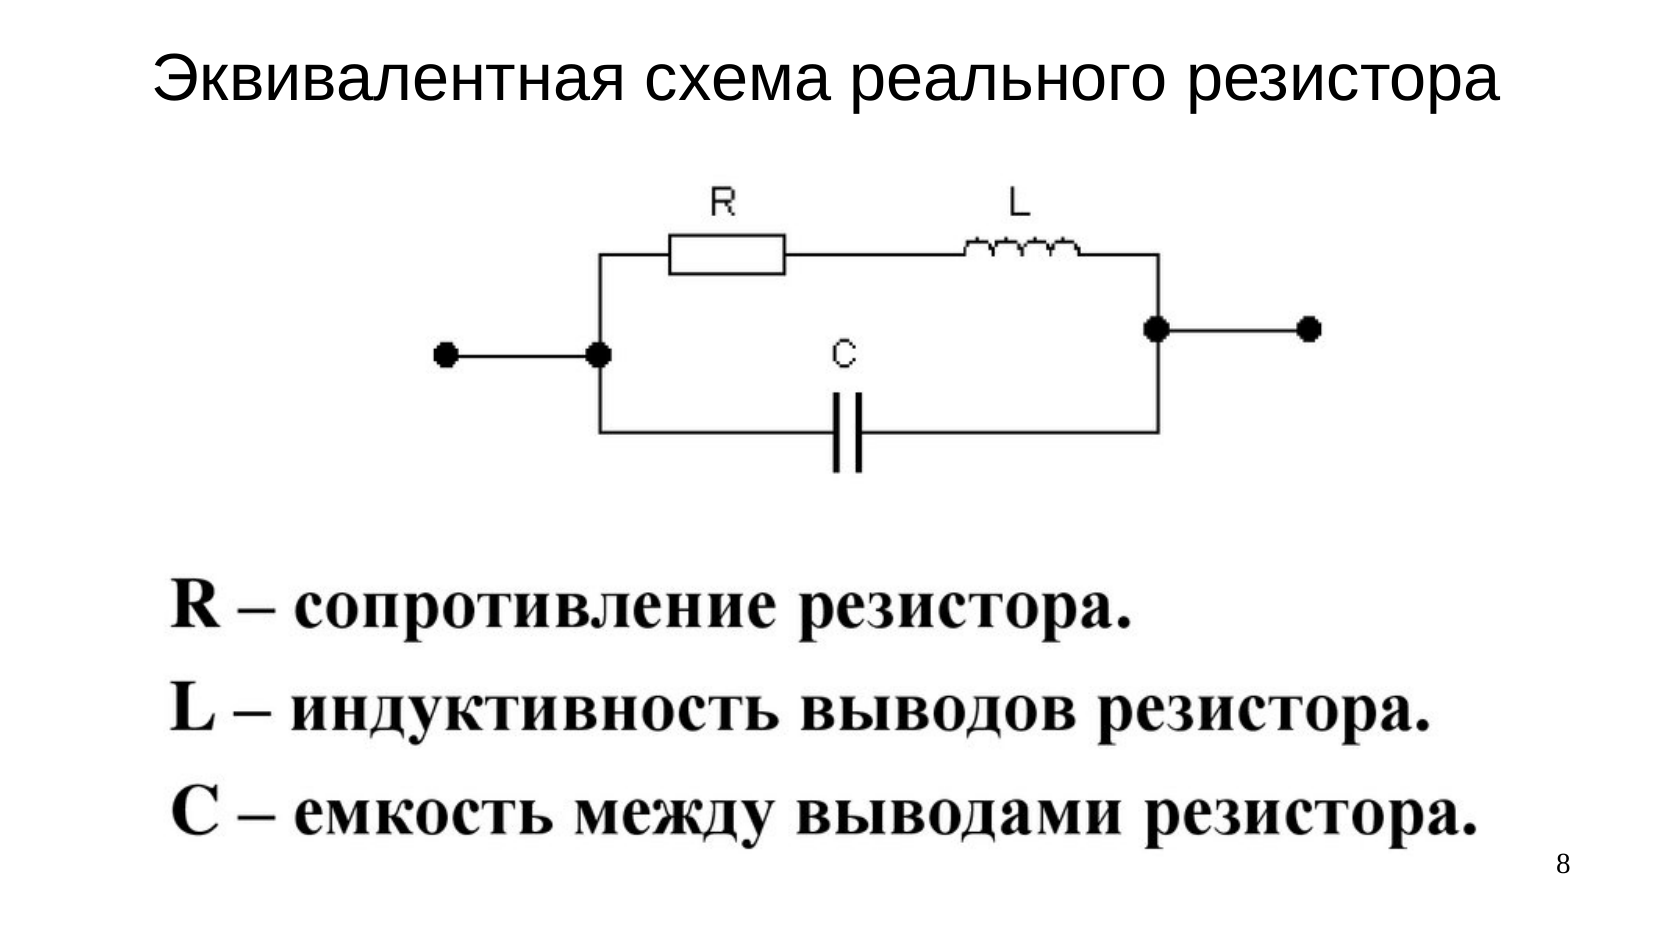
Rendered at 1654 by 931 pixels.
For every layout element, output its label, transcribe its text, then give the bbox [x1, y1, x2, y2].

picture [159, 166, 1495, 857]
title Эквивалентная схема реального резистора [82, 37, 1571, 119]
